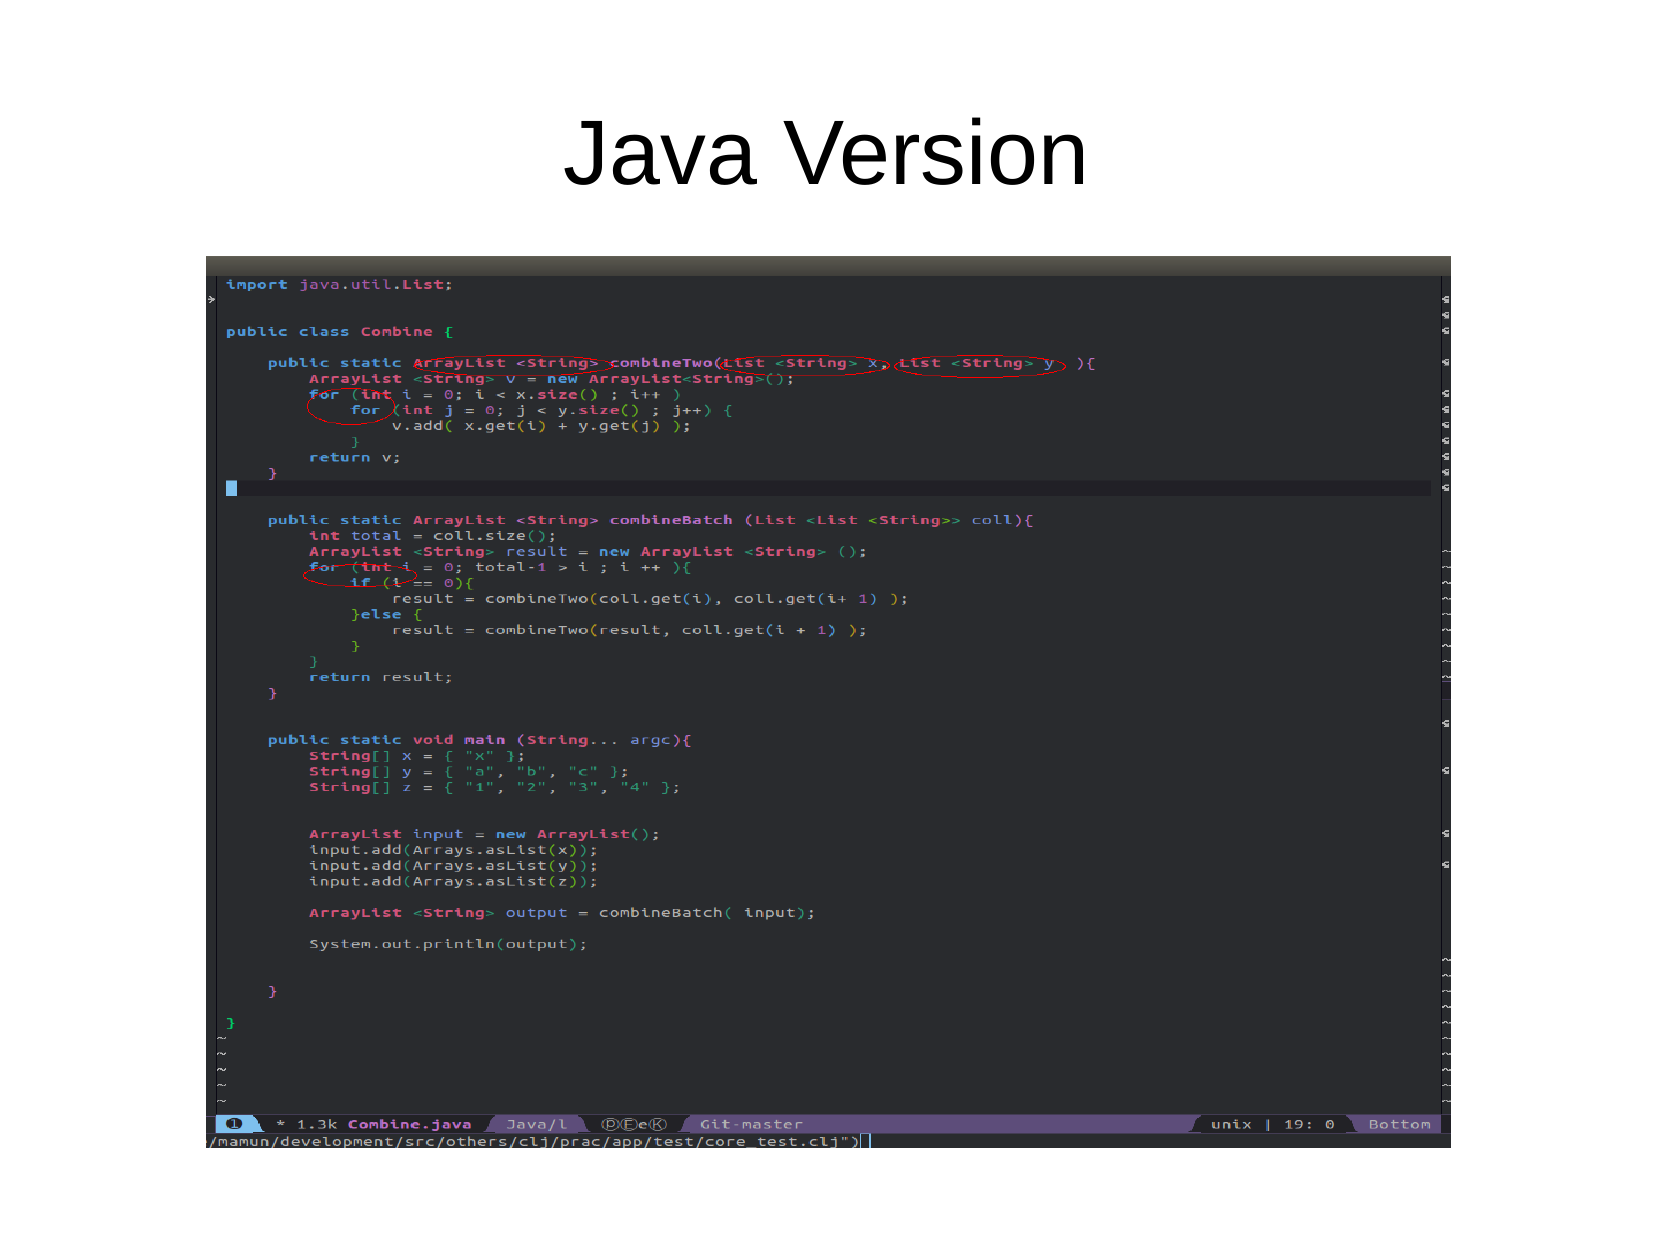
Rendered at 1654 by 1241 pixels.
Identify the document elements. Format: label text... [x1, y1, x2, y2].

title Java Version [82, 49, 1571, 257]
picture [206, 256, 1451, 1148]
